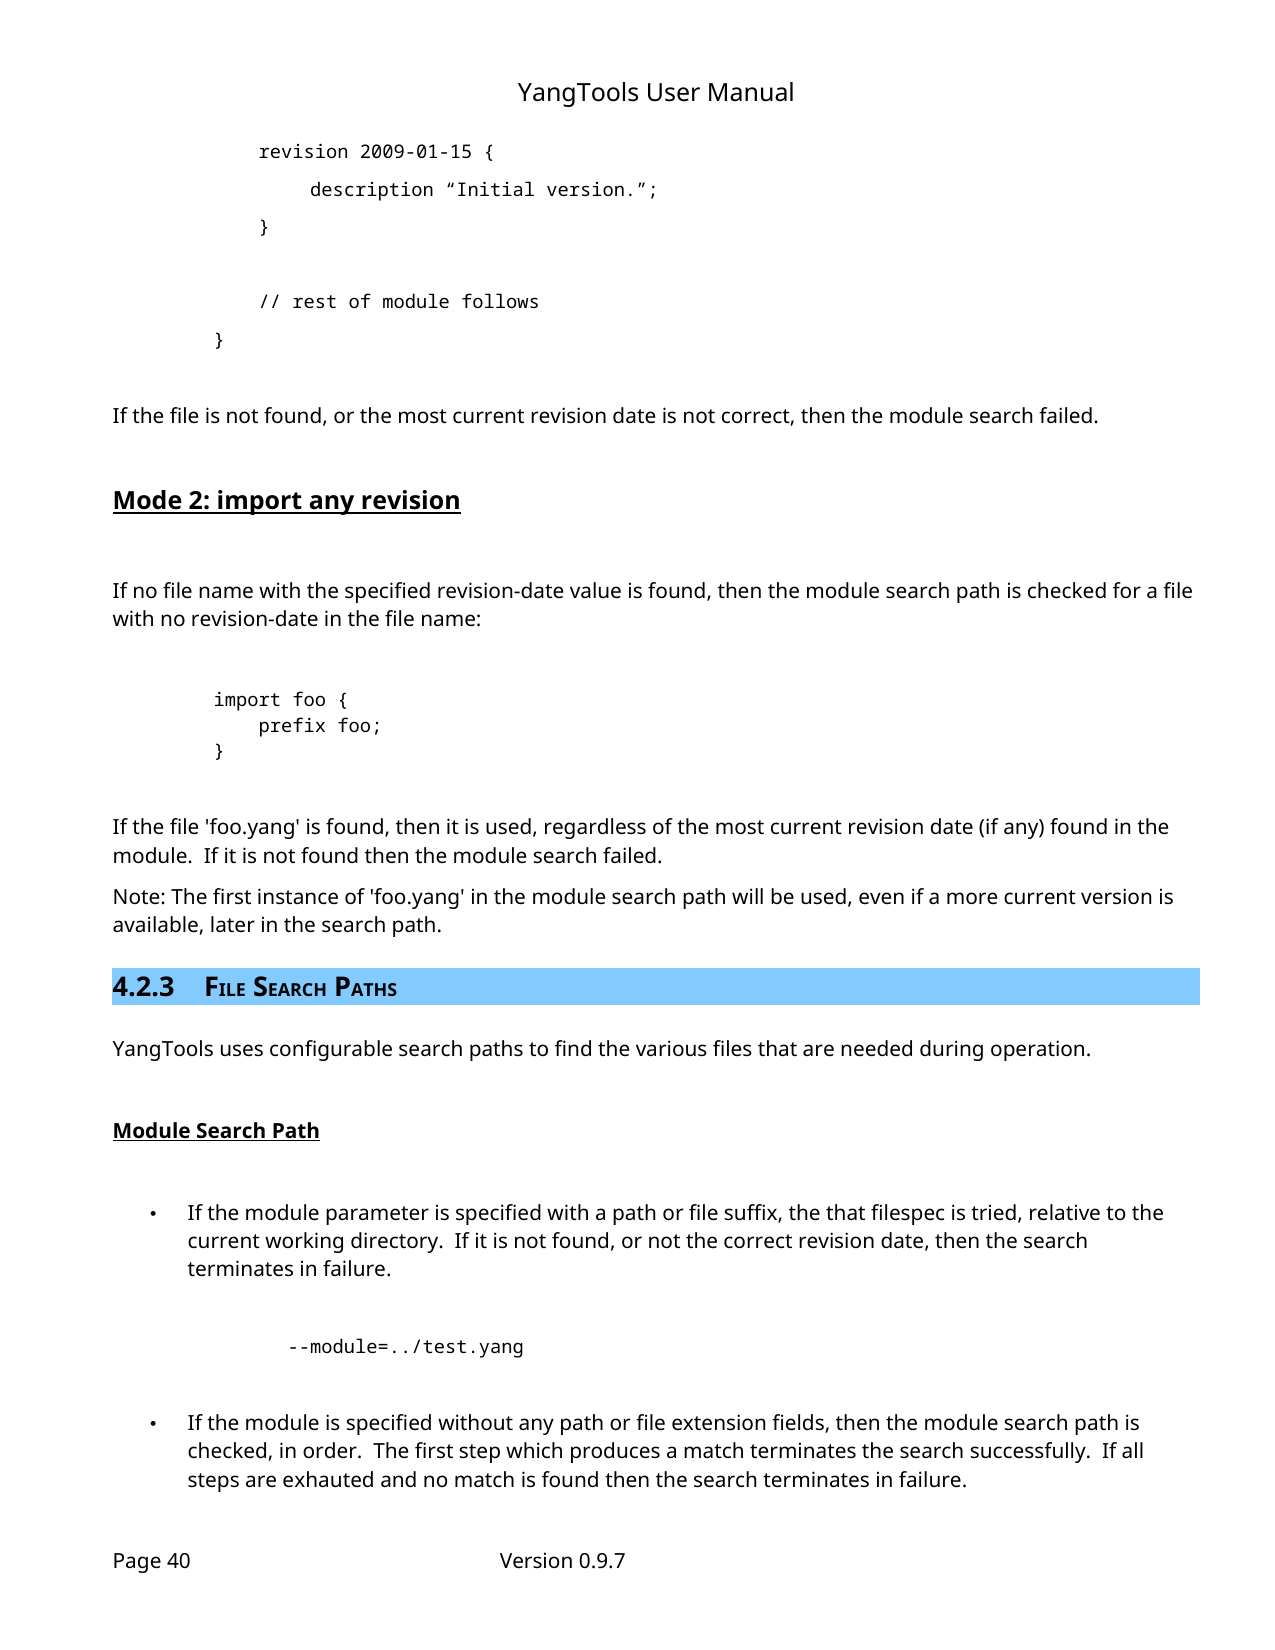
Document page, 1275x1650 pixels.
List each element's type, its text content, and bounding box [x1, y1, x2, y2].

text Note: The first instance of 'foo.yang' in the module search path will be used, even if a more current version is available, later in the search path. [112, 882, 1200, 939]
text Mode 2: import any revision [112, 483, 1200, 517]
text revision 2009-01-15 { [139, 138, 1200, 164]
text } [139, 213, 1200, 239]
text --module=../test.yang [139, 1333, 1200, 1358]
text YangTools uses configurable search paths to find the various files that are needed during operation. [112, 1034, 1200, 1062]
text If the file 'foo.yang' is found, then it is used, regardless of the most current revision date (if any) found in the module. If it is not found then the module search failed. [112, 812, 1200, 869]
text Module Search Path [112, 1116, 1200, 1144]
list If the module is specified without any path or file extension fields, then the module search path is checked, in order. The first step which produces a match terminates the search successfully. If all steps are exhauted and no match is found then the search terminates in failure. [150, 1408, 1200, 1493]
text // rest of module follows [139, 288, 1200, 314]
text If the file is not found, or the most current revision date is not correct, then the module search failed. [112, 401, 1200, 429]
text } [139, 326, 1200, 352]
text import foo { prefix foo; } [139, 686, 1200, 763]
subtitle File Search Paths [112, 968, 1200, 1005]
text If no file name with the specified revision-date value is found, then the module search path is checked for a file with no revision-date in the file name: [112, 576, 1200, 633]
list If the module parameter is specified with a path or file suffix, the that filespec is tried, relative to the current working directory. If it is not found, or not the correct revision date, then the search terminates in failure. [150, 1198, 1200, 1283]
text description “Initial version.”; [139, 176, 1200, 202]
